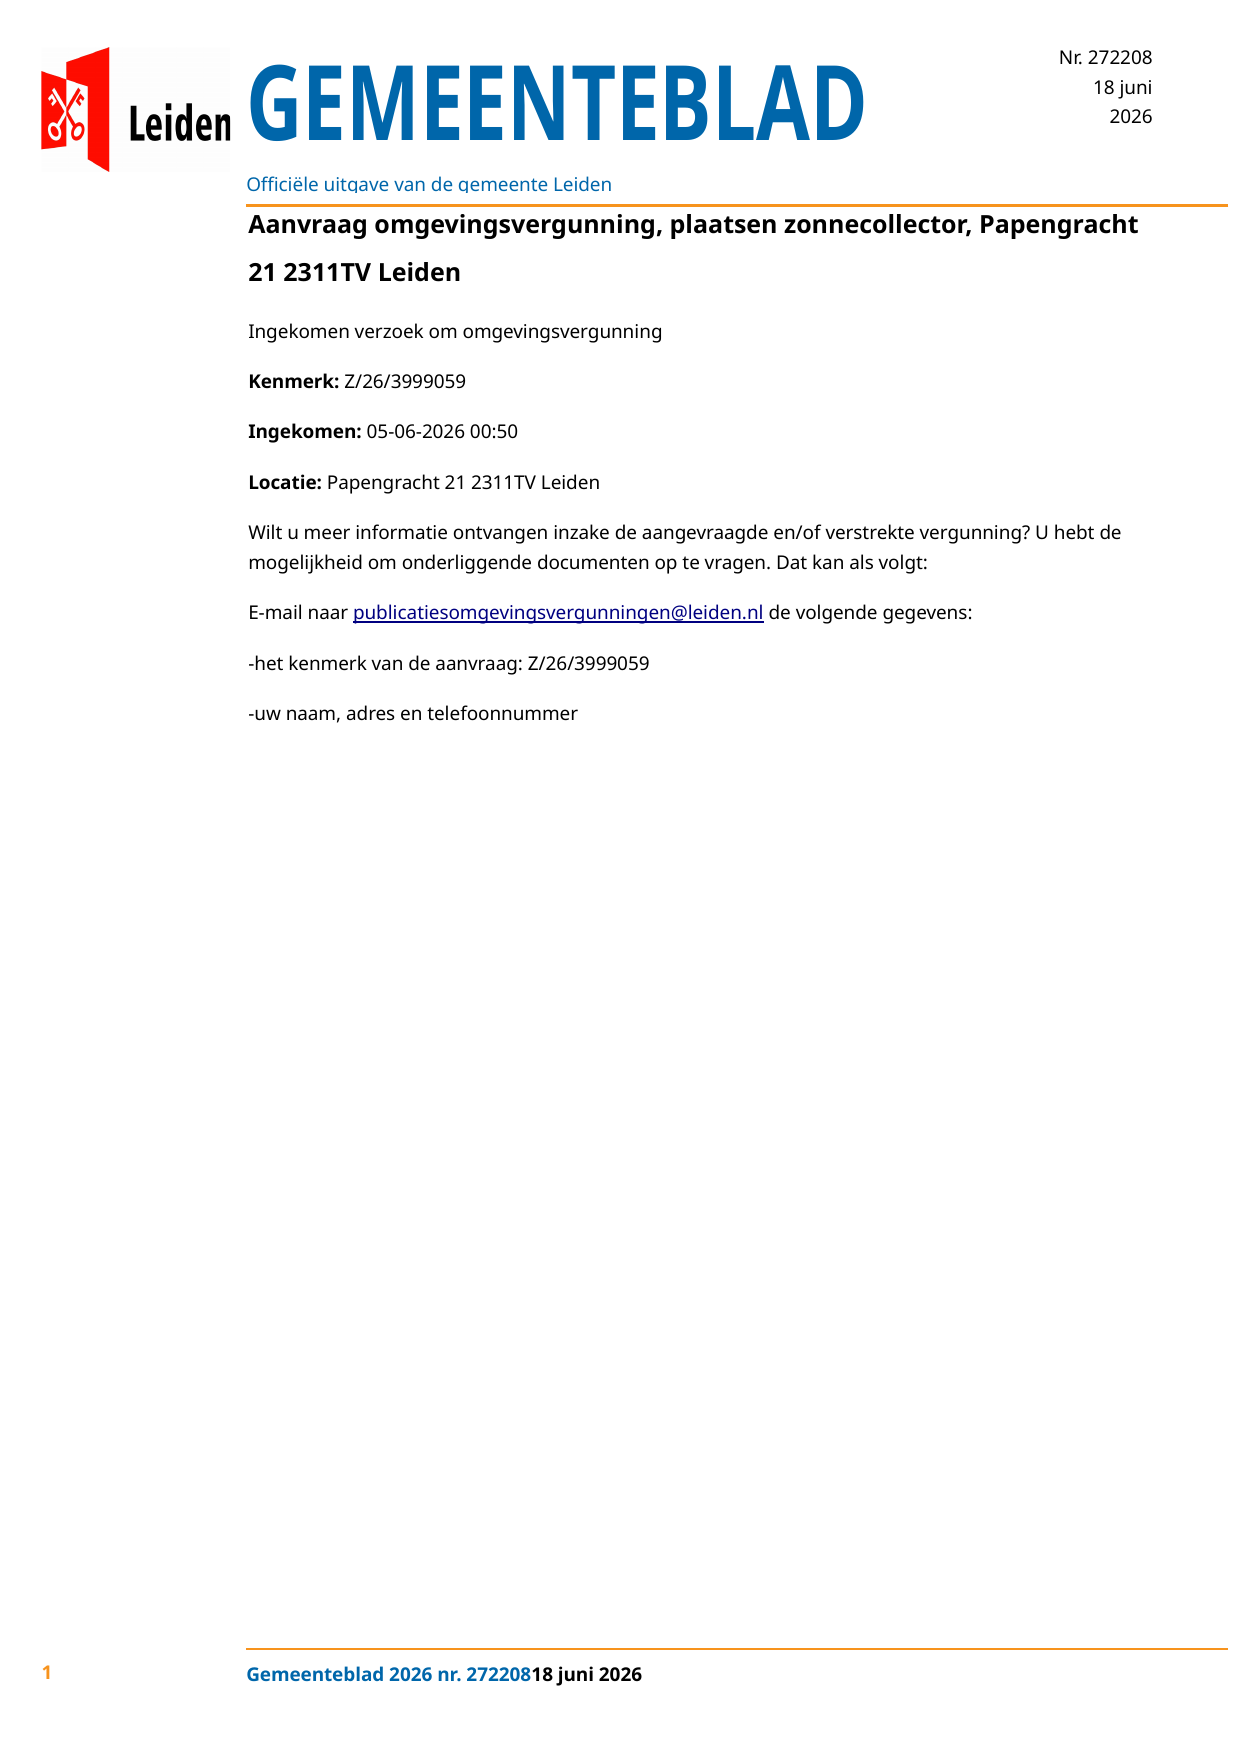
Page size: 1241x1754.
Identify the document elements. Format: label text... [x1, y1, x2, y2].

text Ingekomen verzoek om omgevingsvergunning [248, 318, 1152, 344]
picture [41, 47, 231, 172]
text -het kenmerk van de aanvraag: Z/26/3999059 [248, 650, 1152, 676]
text Ingekomen: 05-06-2026 00:50 [248, 419, 1152, 444]
text Kenmerk: Z/26/3999059 [248, 368, 1152, 394]
text E-mail naar publicatiesomgevingsvergunningen@leiden.nl de volgende gegevens: [248, 599, 1152, 625]
text Locatie: Papengracht 21 2311TV Leiden [248, 469, 1152, 495]
text Wilt u meer informatie ontvangen inzake de aangevraagde en/of verstrekte vergunning? U hebt de mogelijkheid om onderliggende documenten op te vragen. Dat kan als volgt: [248, 519, 1152, 575]
text Aanvraag omgevingsvergunning, plaatsen zonnecollector, Papengracht 21 2311TV Leiden [248, 207, 1152, 288]
text -uw naam, adres en telefoonnummer [248, 700, 1152, 726]
